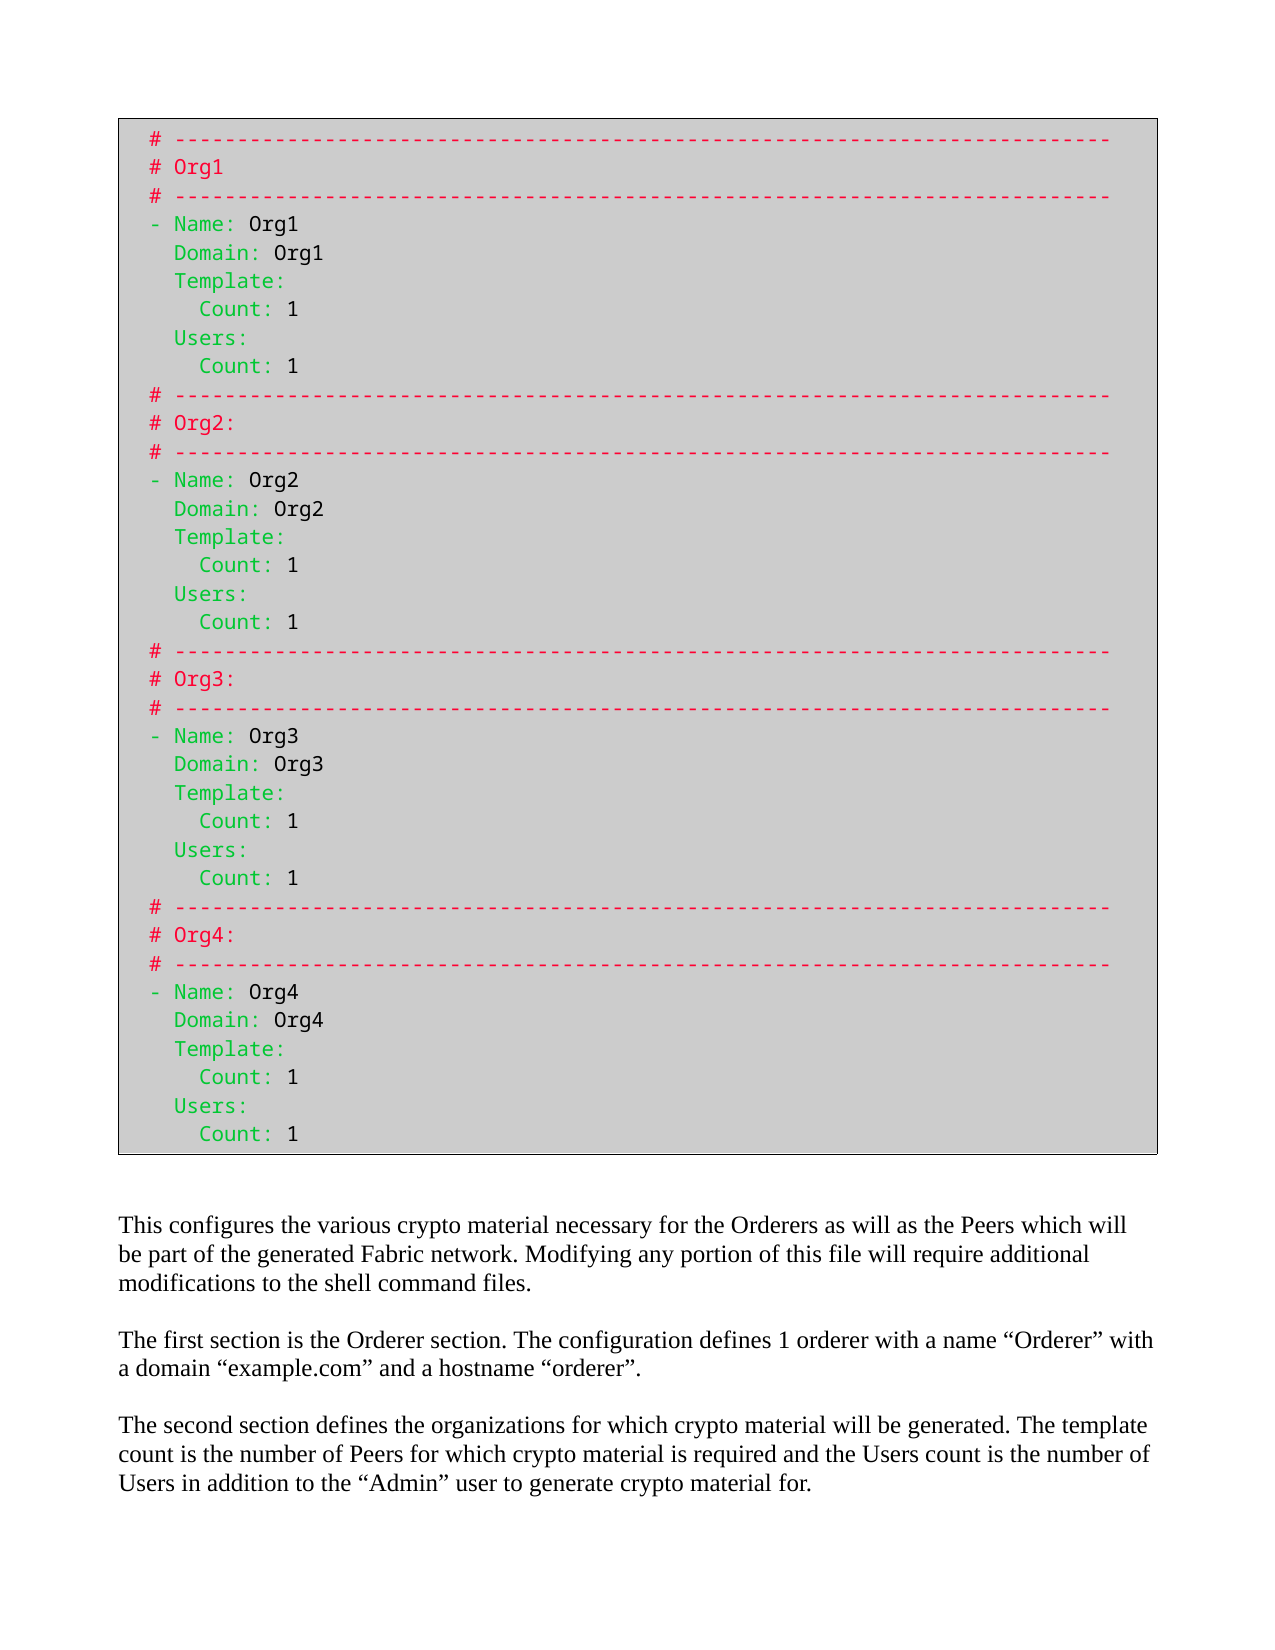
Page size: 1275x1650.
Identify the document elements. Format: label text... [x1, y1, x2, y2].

text The second section defines the organizations for which crypto material will be generated. The template count is the number of Peers for which crypto material is required and the Users count is the number of Users in addition to the “Admin” user to generate crypto material for. [118, 1411, 1157, 1497]
text This configures the various crypto material necessary for the Orderers as will as the Peers which will be part of the generated Fabric network. Modifying any portion of this file will require additional modifications to the shell command files. [118, 1210, 1157, 1296]
text The first section is the Orderer section. The configuration defines 1 orderer with a name “Orderer” with a domain “example.com” and a hostname “orderer”. [118, 1325, 1157, 1382]
table_header # --------------------------------------------------------------------------- # Org1 # --------------------------------------------------------------------------- - Name: Org1 Domain: Org1 Template: Count: 1 Users: Count: 1 # --------------------------------------------------------------------------- # Org2: # --------------------------------------------------------------------------- - Name: Org2 Domain: Org2 Template: Count: 1 Users: Count: 1 # --------------------------------------------------------------------------- # Org3: # --------------------------------------------------------------------------- - Name: Org3 Domain: Org3 Template: Count: 1 Users: Count: 1 # --------------------------------------------------------------------------- # Org4: # --------------------------------------------------------------------------- - Name: Org4 Domain: Org4 Template: Count: 1 Users: Count: 1 [119, 119, 1157, 1153]
